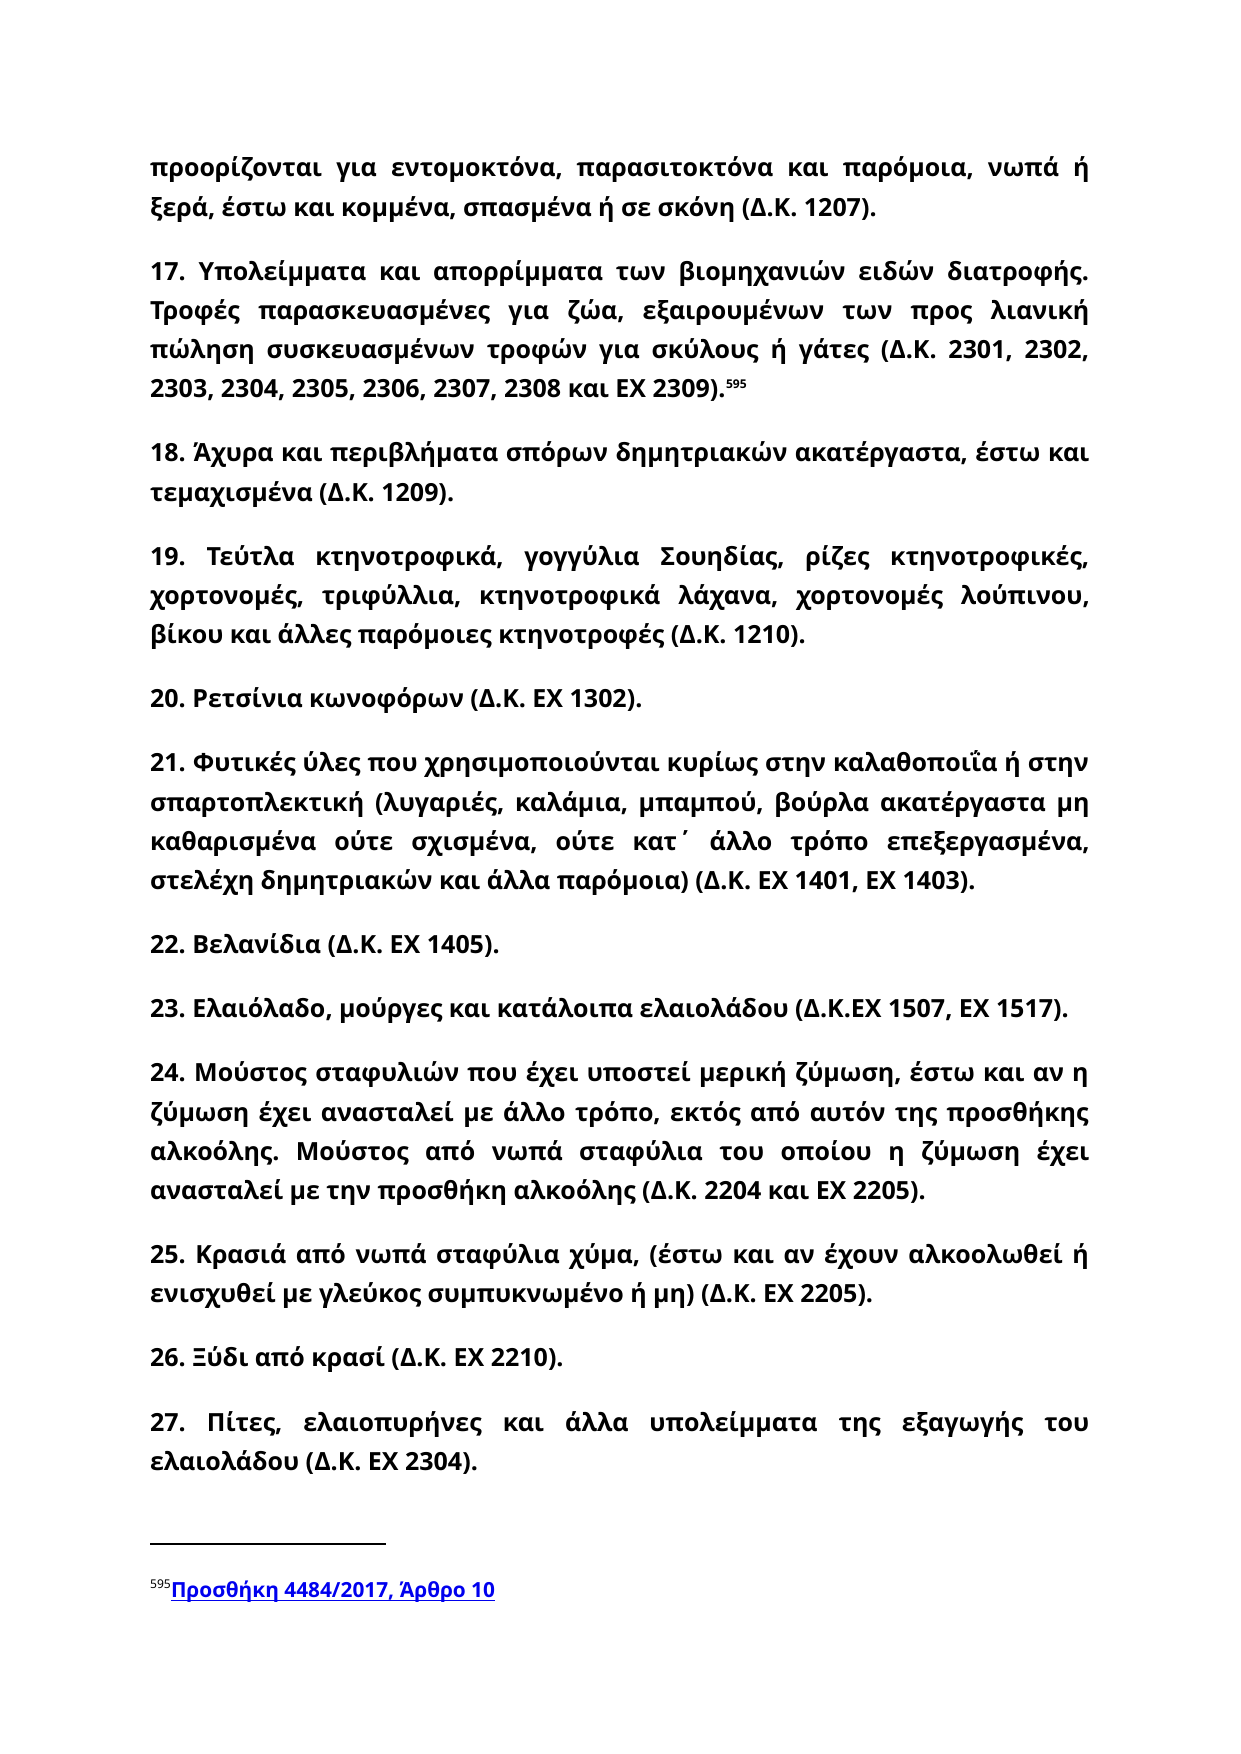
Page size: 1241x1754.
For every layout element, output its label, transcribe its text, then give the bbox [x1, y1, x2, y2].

text 18. Άχυρα και περιβλήματα σπόρων δημητριακών ακατέργαστα, έστω και τεμαχισμένα (Δ.Κ. 1209). [150, 435, 1090, 508]
text 19. Τεύτλα κτηνοτροφικά, γογγύλια Σουηδίας, ρίζες κτηνοτροφικές, χορτονομές, τριφύλλια, κτηνοτροφικά λάχανα, χορτονομές λούπινου, βίκου και άλλες παρόμοιες κτηνοτροφές (Δ.Κ. 1210). [150, 538, 1090, 651]
text 21. Φυτικές ύλες που χρησιμοποιούνται κυρίως στην καλαθοποιΐα ή στην σπαρτοπλεκτική (λυγαριές, καλάμια, μπαμπού, βούρλα ακατέργαστα μη καθαρισμένα ούτε σχισμένα, ούτε κατ΄ άλλο τρόπο επεξεργασμένα, στελέχη δημητριακών και άλλα παρόμοια) (Δ.Κ. ΕΧ 1401, ΕΧ 1403). [150, 745, 1090, 897]
text 22. Βελανίδια (Δ.Κ. ΕΧ 1405). [150, 927, 1090, 961]
text 27. Πίτες, ελαιοπυρήνες και άλλα υπολείμματα της εξαγωγής του ελαιολάδου (Δ.Κ. ΕΧ 2304). [150, 1404, 1090, 1477]
text 20. Ρετσίνια κωνοφόρων (Δ.Κ. ΕΧ 1302). [150, 681, 1090, 715]
text 26. Ξύδι από κρασί (Δ.Κ. ΕΧ 2210). [150, 1340, 1090, 1374]
text 25. Κρασιά από νωπά σταφύλια χύμα, (έστω και αν έχουν αλκοολωθεί ή ενισχυθεί με γλεύκος συμπυκνωμένο ή μη) (Δ.Κ. ΕΧ 2205). [150, 1237, 1090, 1310]
text προορίζονται για εντομοκτόνα, παρασιτοκτόνα και παρόμοια, νωπά ή ξερά, έστω και κομμένα, σπασμένα ή σε σκόνη (Δ.Κ. 1207). [150, 150, 1090, 223]
text Προσθήκη 4484/2017, Άρθρο 10 [150, 1576, 1090, 1604]
text 17. Υπολείμματα και απορρίμματα των βιομηχανιών ειδών διατροφής. Τροφές παρασκευασμένες για ζώα, εξαιρουμένων των προς λιανική πώληση συσκευασμένων τροφών για σκύλους ή γάτες (Δ.Κ. 2301, 2302, 2303, 2304, 2305, 2306, 2307, 2308 και ΕΧ 2309). [150, 253, 1090, 405]
text 24. Μούστος σταφυλιών που έχει υποστεί μερική ζύμωση, έστω και αν η ζύμωση έχει ανασταλεί με άλλο τρόπο, εκτός από αυτόν της προσθήκης αλκοόλης. Μούστος από νωπά σταφύλια του οποίου η ζύμωση έχει ανασταλεί με την προσθήκη αλκοόλης (Δ.Κ. 2204 και ΕΧ 2205). [150, 1055, 1090, 1207]
text 23. Ελαιόλαδο, μούργες και κατάλοιπα ελαιολάδου (Δ.Κ.ΕΧ 1507, ΕΧ 1517). [150, 991, 1090, 1025]
